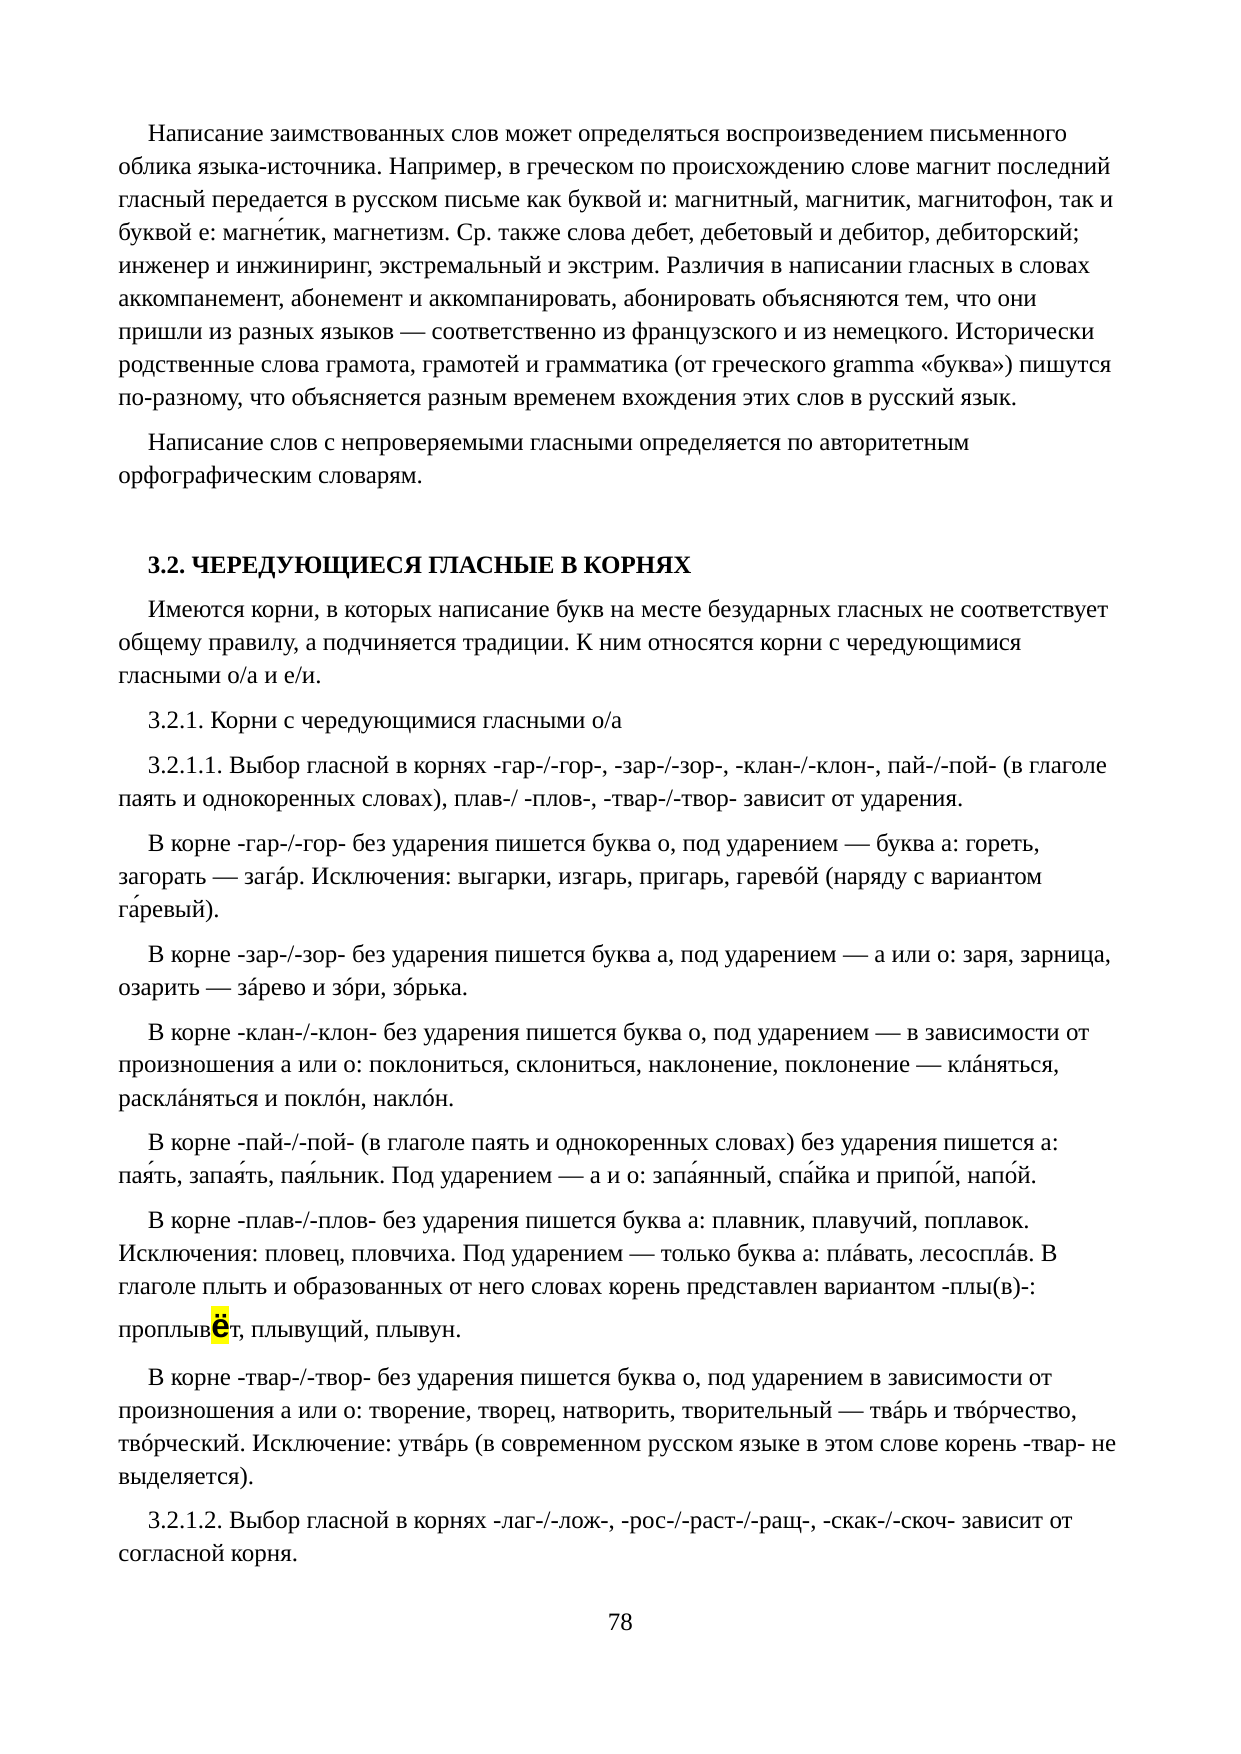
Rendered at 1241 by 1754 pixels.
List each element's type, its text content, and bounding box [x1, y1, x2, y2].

text 3.2.1.2. Выбор гласной в корнях -лаг-/-лож-, -рос-/-раст-/-ращ-, -скак-/-скоч- зависит от согласной корня. [118, 1506, 1122, 1567]
text В корне -зар-/-зор- без ударения пишется буква а, под ударением — а или о: заря, зарница, озарить — зáрево и зóри, зóрька. [118, 939, 1122, 1001]
text Написание заимствованных слов может определяться воспроизведением письменного облика языка-источника. Например, в греческом по происхождению слове магнит последний гласный передается в русском письме как буквой и: магнитный, магнитик, магнитофон, так и буквой е: магне́тик, магнетизм. Ср. также слова дебет, дебетовый и дебитор, дебиторский; инженер и инжиниринг, экстремальный и экстрим. Различия в написании гласных в словах аккомпанемент, абонемент и аккомпанировать, абонировать объясняются тем, что они пришли из разных языков — соответственно из французского и из немецкого. Исторически родственные слова грамота, грамотей и грамматика (от греческого gramma «буква») пишутся по-разному, что объясняется разным временем вхождения этих слов в русский язык. [118, 118, 1122, 411]
text Написание слов с непроверяемыми гласными определяется по авторитетным орфографическим словарям. [118, 427, 1122, 489]
text 3.2.1. Корни с чередующимися гласными о/а [118, 705, 1122, 734]
text В корне -твар-/-твор- без ударения пишется буква о, под ударением в зависимости от произношения а или о: творение, творец, натворить, творительный — твáрь и твóрчество, твóрческий. Исключение: утвáрь (в современном русском языке в этом слове корень -твар- не выделяется). [118, 1362, 1122, 1489]
text Имеются корни, в которых написание букв на месте безударных гласных не соответствует общему правилу, а подчиняется традиции. К ним относятся корни с чередующимися гласными о/а и е/и. [118, 594, 1122, 689]
text В корне -клан-/-клон- без ударения пишется буква о, под ударением — в зависимости от произношения а или о: поклониться, склониться, наклонение, поклонение — клáняться, расклáняться и поклóн, наклóн. [118, 1017, 1122, 1111]
text В корне -гар-/-гор- без ударения пишется буква о, под ударением — буква а: гореть, загорать — загáр. Исключения: выгарки, изгарь, пригарь, гаревóй (наряду с вариантом га́ревый). [118, 828, 1122, 923]
text В корне -плав-/-плов- без ударения пишется буква а: плавник, плавучий, поплавок. Исключения: пловец, пловчиха. Под ударением — только буква а: плáвать, лесосплáв. В глаголе плыть и образованных от него словах корень представлен вариантом -плы(в)-: проплывёт, плывущий, плывун. [118, 1205, 1122, 1344]
text В корне -пай-/-пой- (в глаголе паять и однокоренных словах) без ударения пишется а: пая́ть, запая́ть, пая́льник. Под ударением — а и о: запа́янный, спа́йка и припо́й, напо́й. [118, 1127, 1122, 1189]
text 3.2.1.1. Выбор гласной в корнях -гар-/-гор-, -зар-/-зор-, -клан-/-клон-, пай-/-пой- (в глаголе паять и однокоренных словах), плав-/ -плов-, -твар-/-твор- зависит от ударения. [118, 750, 1122, 812]
text 3.2. ЧЕРЕДУЮЩИЕСЯ ГЛАСНЫЕ В КОРНЯХ [118, 550, 1122, 578]
